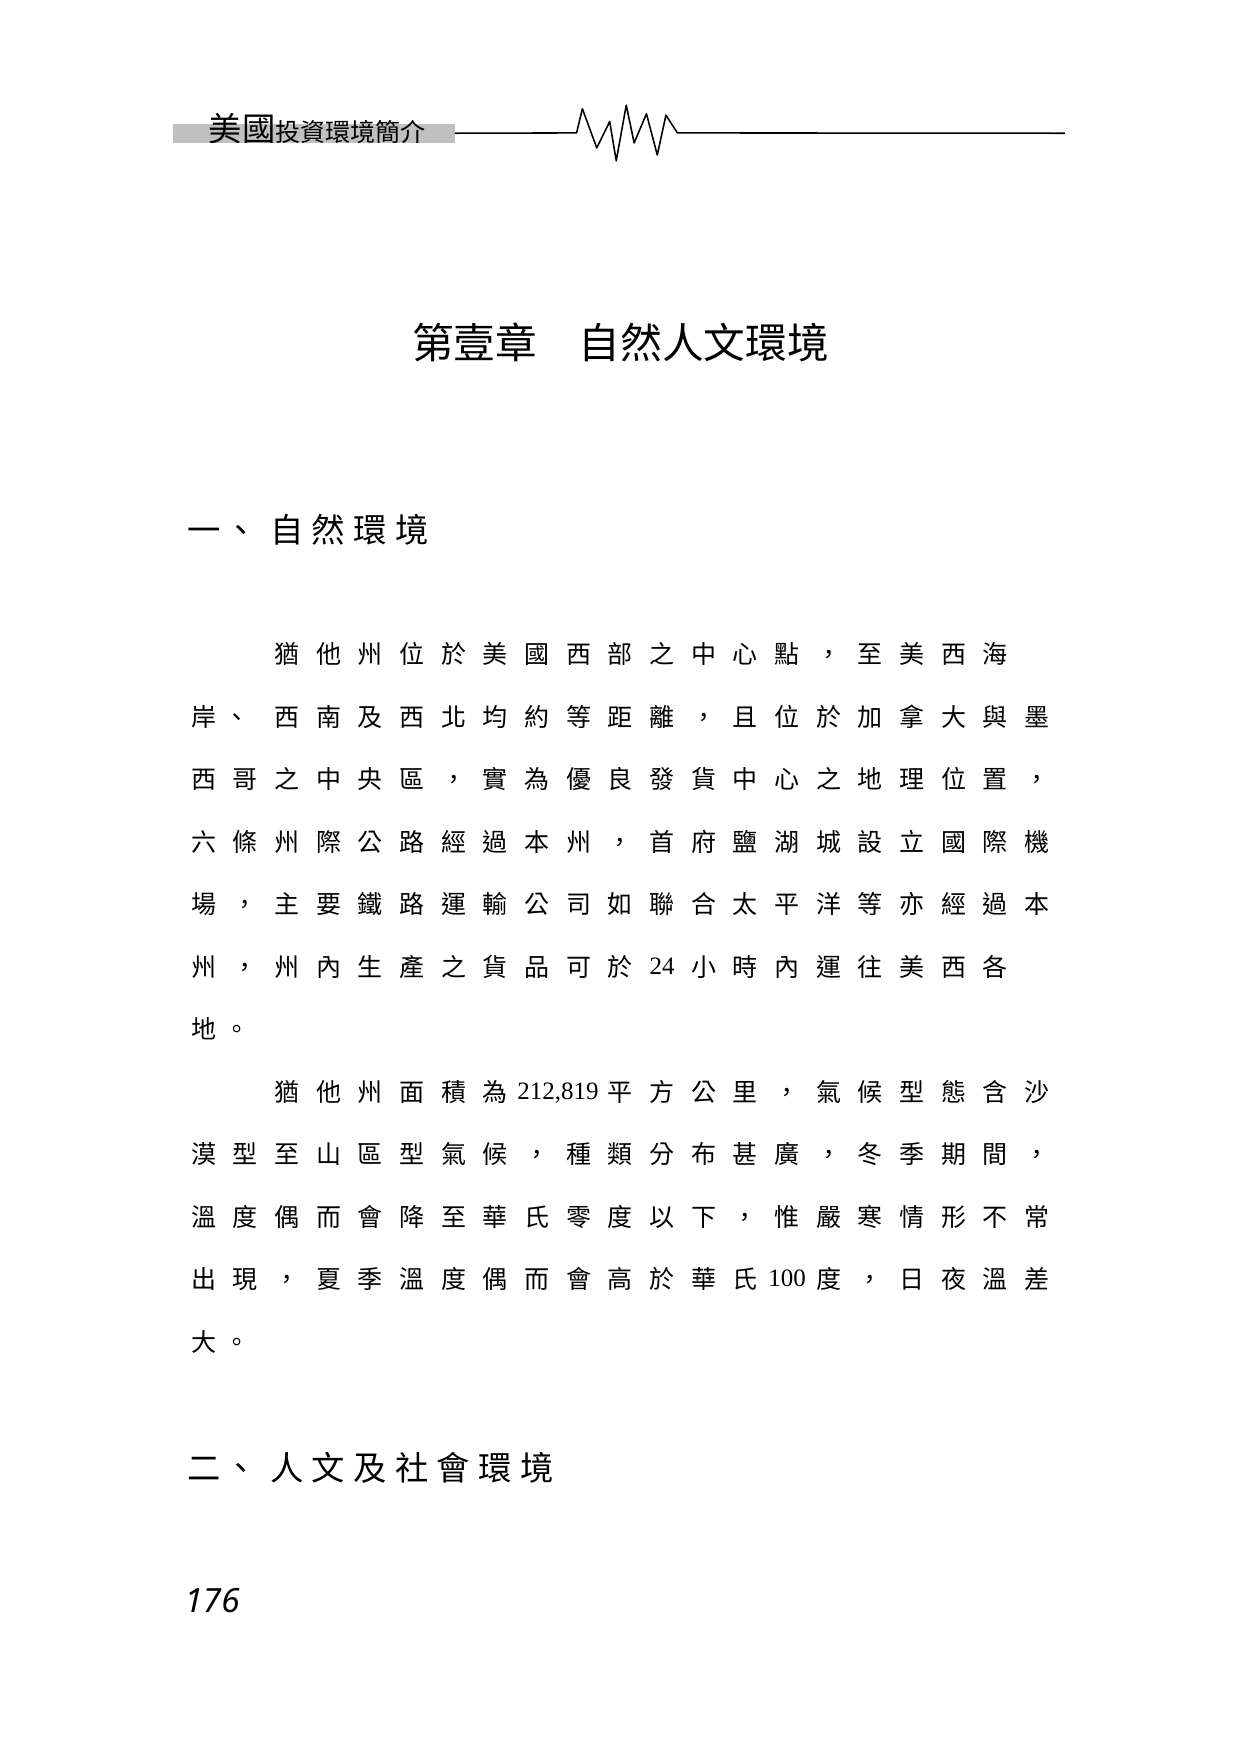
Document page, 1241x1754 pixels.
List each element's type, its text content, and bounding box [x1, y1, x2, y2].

text 一、自然環境 [183, 486, 1058, 549]
text 猶他州面積為212,819平方公里，氣候型態含沙漠型至山區型氣候，種類分布甚廣，冬季期間，溫度偶而會降至華氏零度以下，惟嚴寒情形不常出現，夏季溫度偶而會高於華氏100度，日夜溫差大。 [183, 1049, 1058, 1361]
text 二、人文及社會環境 [183, 1424, 1058, 1486]
text 猶他州位於美國西部之中心點，至美西海岸、西南及西北均約等距離，且位於加拿大與墨西哥之中央區，實為優良發貨中心之地理位置，六條州際公路經過本州，首府鹽湖城設立國際機場，主要鐵路運輸公司如聯合太平洋等亦經過本州，州內生產之貨品可於24小時內運往美西各地。 [183, 611, 1058, 1049]
text 第壹章 自然人文環境 [183, 299, 1058, 361]
